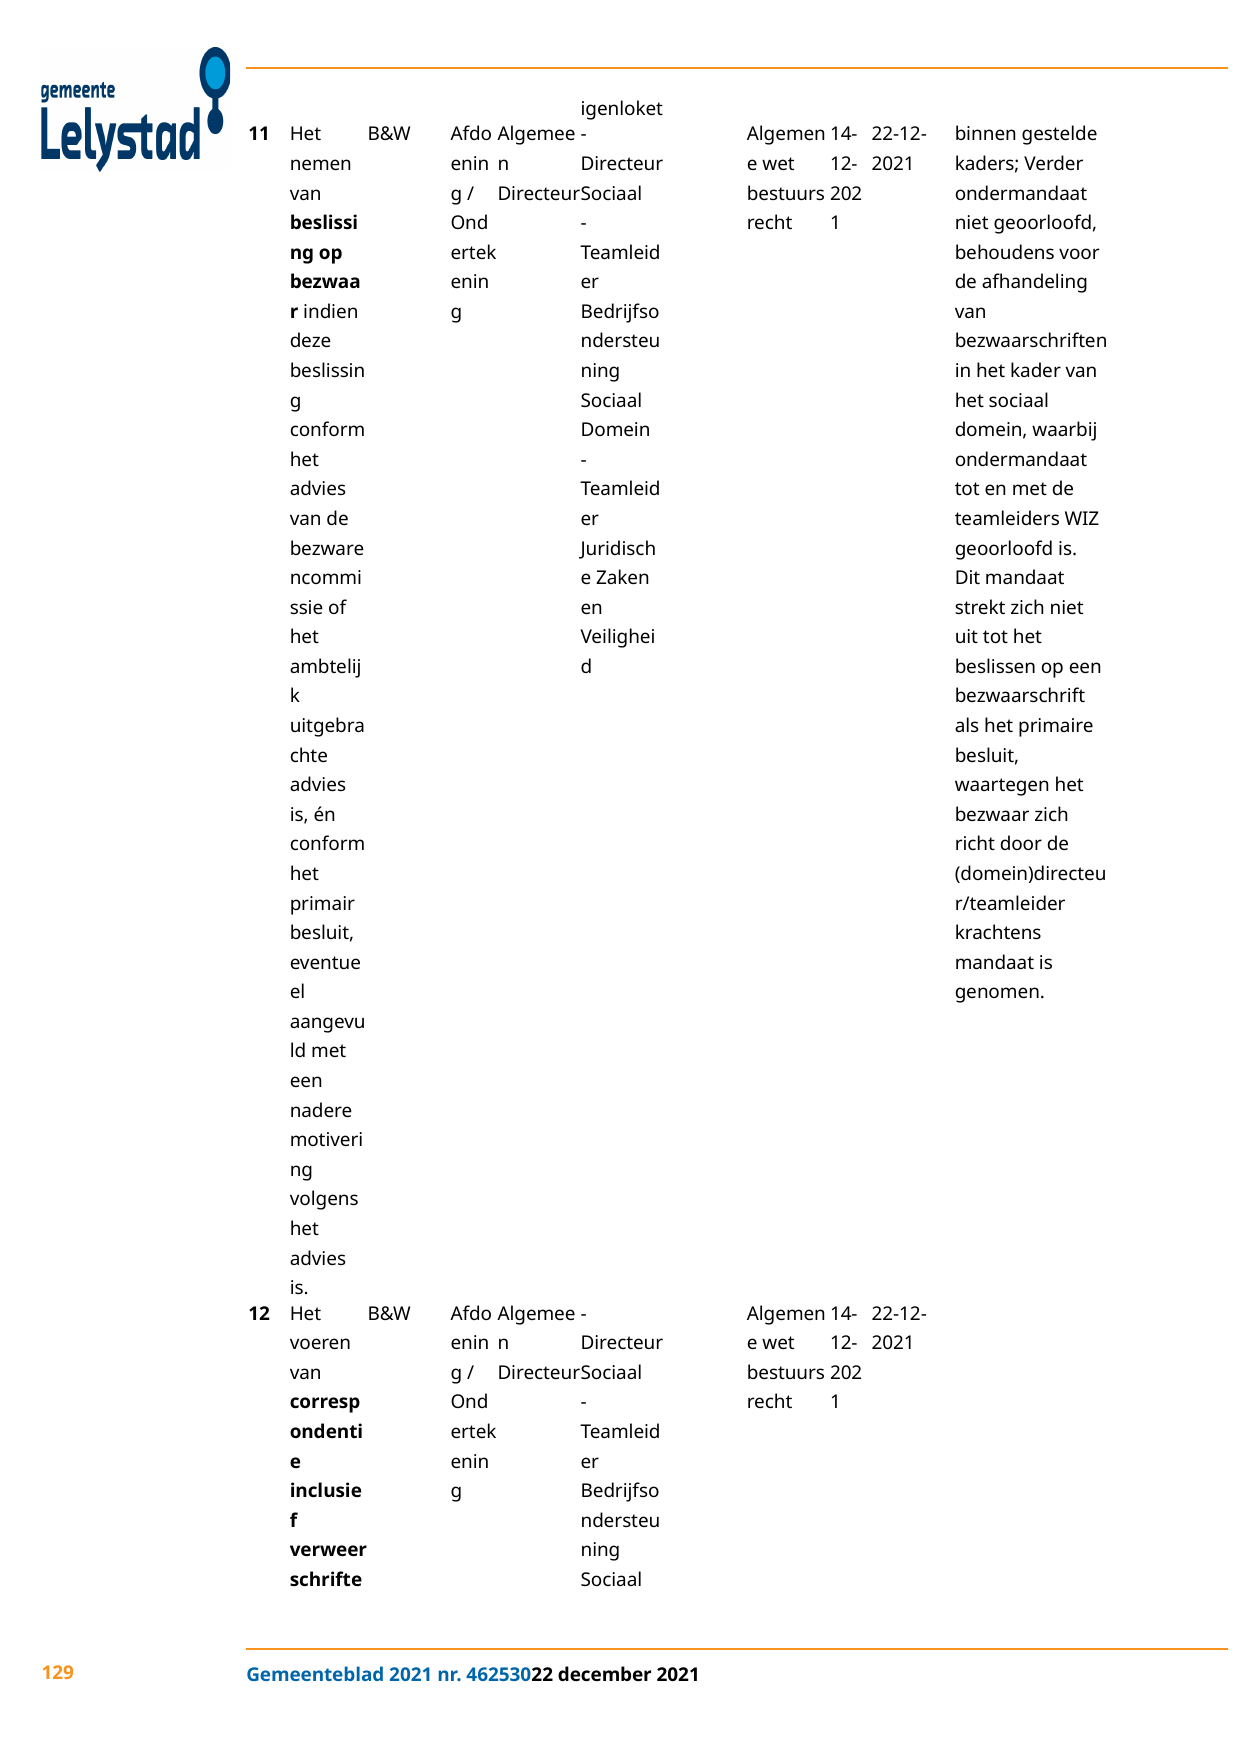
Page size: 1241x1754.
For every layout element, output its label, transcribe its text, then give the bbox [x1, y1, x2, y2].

table_cell B&W [367, 1300, 450, 1592]
table_cell binnen gestelde kaders; Verder ondermandaat niet geoorloofd, behoudens voor de afhandeling van bezwaarschriften in het kader van het sociaal domein, waarbij ondermandaat tot en met de teamleiders WIZ geoorloofd is. Dit mandaat strekt zich niet uit tot het beslissen op een bezwaarschrift als het primaire besluit, waartegen het bezwaar zich richt door de (domein)directeur/teamleider krachtens mandaat is genomen. [955, 121, 1110, 1300]
table_cell [664, 95, 747, 121]
table_cell [664, 121, 747, 1300]
table_cell Het voeren van correspondentie inclusief verweerschrifte [290, 1300, 367, 1592]
table_cell 22-12-2021 [871, 1300, 954, 1592]
picture [41, 47, 231, 172]
table_cell [955, 95, 1110, 121]
table_cell 14-12-2021 [830, 121, 871, 1300]
table_cell [290, 95, 367, 121]
table_cell Algemene wet bestuursrecht [747, 121, 830, 1300]
table_cell Algemeen Directeur [497, 1300, 580, 1592]
table_cell [871, 95, 954, 121]
table_cell [367, 95, 450, 121]
table_cell - Directeur Sociaal - Teamleider Bedrijfsondersteuning Sociaal Domein - Teamleider Juridische Zaken en Veiligheid [580, 121, 663, 1300]
table_cell [450, 95, 497, 121]
table_cell [955, 1300, 1110, 1592]
table_cell Afdoening / Ondertekening [450, 121, 497, 1300]
table_cell 22-12-2021 [871, 121, 954, 1300]
table_cell 14-12-2021 [830, 1300, 871, 1592]
table_cell Algemene wet bestuursrecht [747, 1300, 830, 1592]
table_cell [497, 95, 580, 121]
table_cell B&W [367, 121, 450, 1300]
table_cell [747, 95, 830, 121]
table_cell Algemeen Directeur [497, 121, 580, 1300]
table_cell - Directeur Sociaal - Teamleider Bedrijfsondersteuning Sociaal [580, 1300, 663, 1592]
table_cell [664, 1300, 747, 1592]
table_cell Afdoening / Ondertekening [450, 1300, 497, 1592]
table_cell [248, 95, 289, 121]
table_cell [830, 95, 871, 121]
table_cell igenloket [580, 95, 663, 121]
table_cell Het nemen van beslissing op bezwaar indien deze beslissing conform het advies van de bezwarencommissie of het ambtelijk uitgebrachte advies is, én conform het primair besluit, eventueel aangevuld met een nadere motivering volgens het advies is. [290, 121, 367, 1300]
table_cell 11 [248, 121, 289, 1300]
table_cell 12 [248, 1300, 289, 1592]
